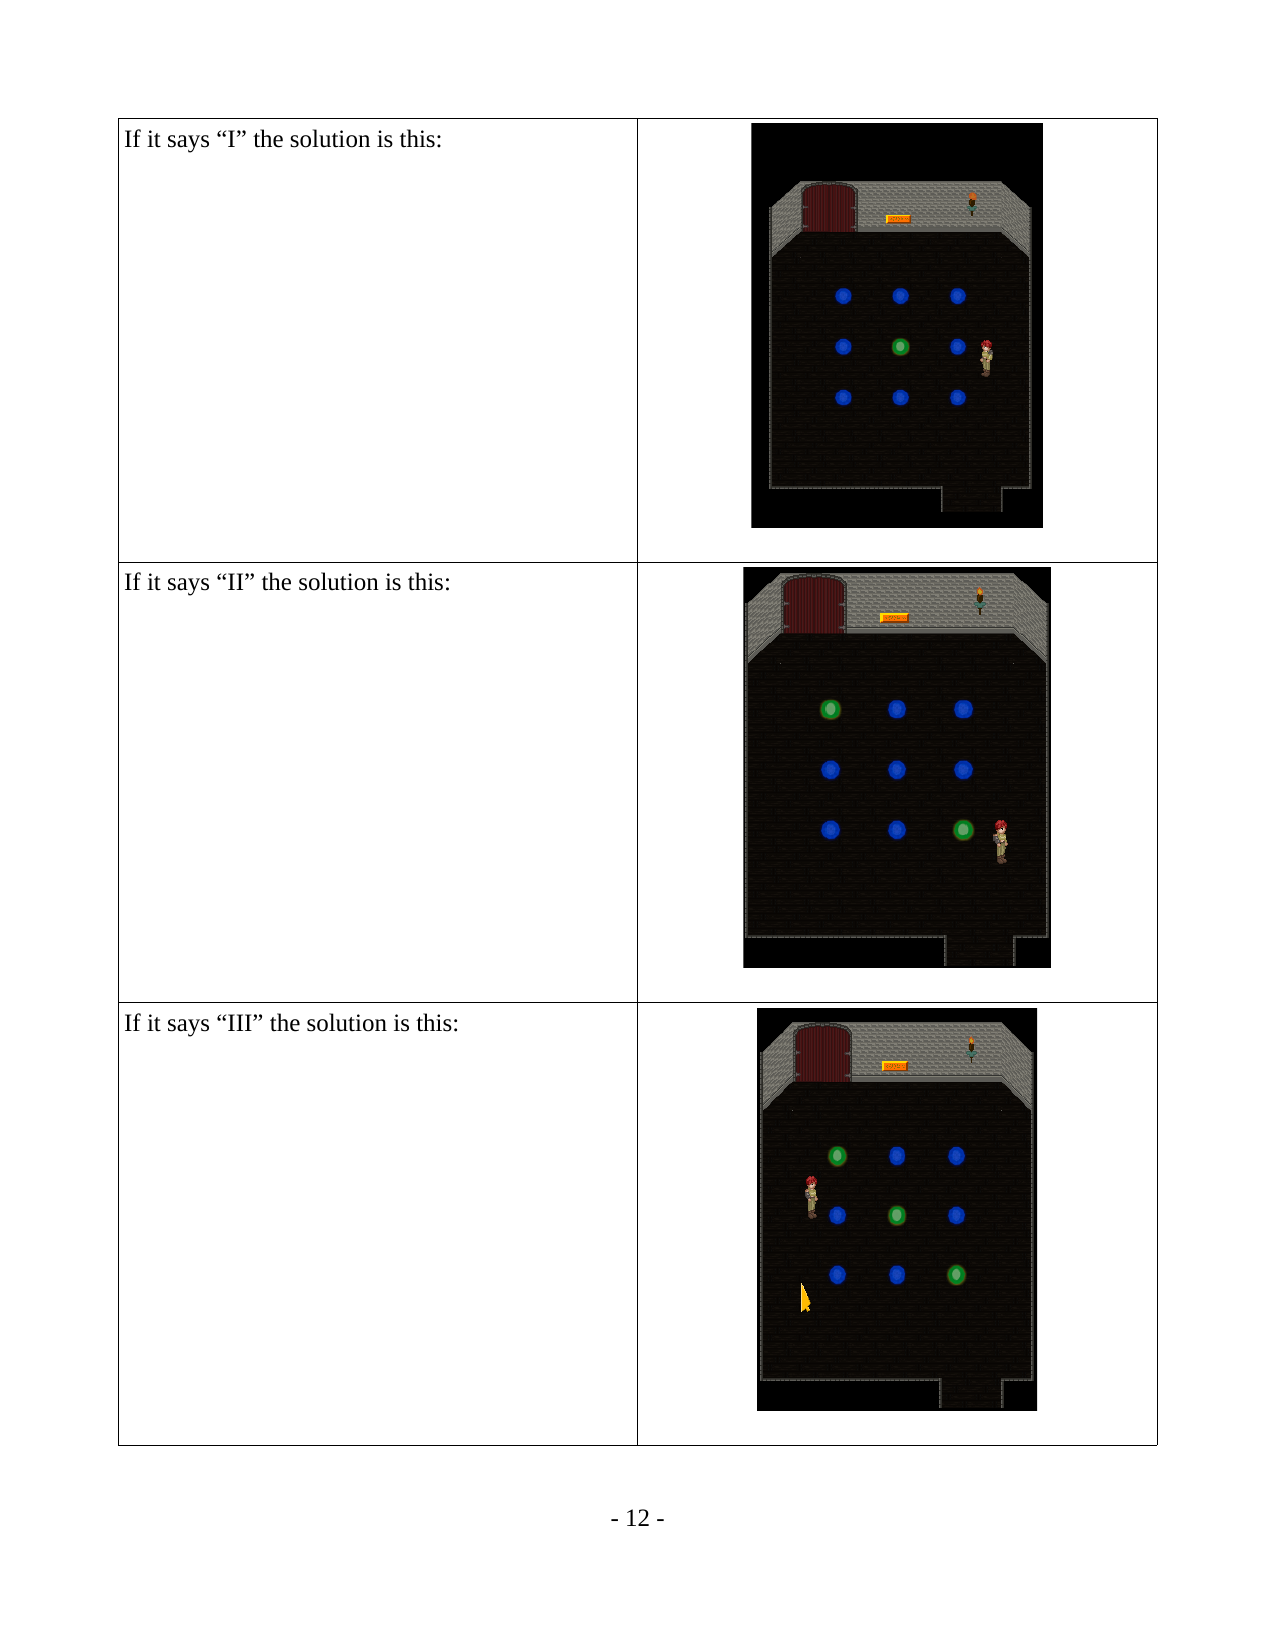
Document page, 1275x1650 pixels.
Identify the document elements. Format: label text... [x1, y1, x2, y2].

table_cell If it says “III” the solution is this: [119, 1003, 637, 1445]
table_cell [638, 1003, 1157, 1445]
picture [751, 123, 1043, 528]
picture [743, 567, 1051, 968]
table_cell If it says “II” the solution is this: [119, 563, 637, 1002]
picture [757, 1008, 1038, 1411]
table_header [638, 119, 1157, 562]
table_header If it says “I” the solution is this: [119, 119, 637, 562]
table_cell [638, 568, 1157, 1002]
table_cell [638, 563, 1157, 567]
